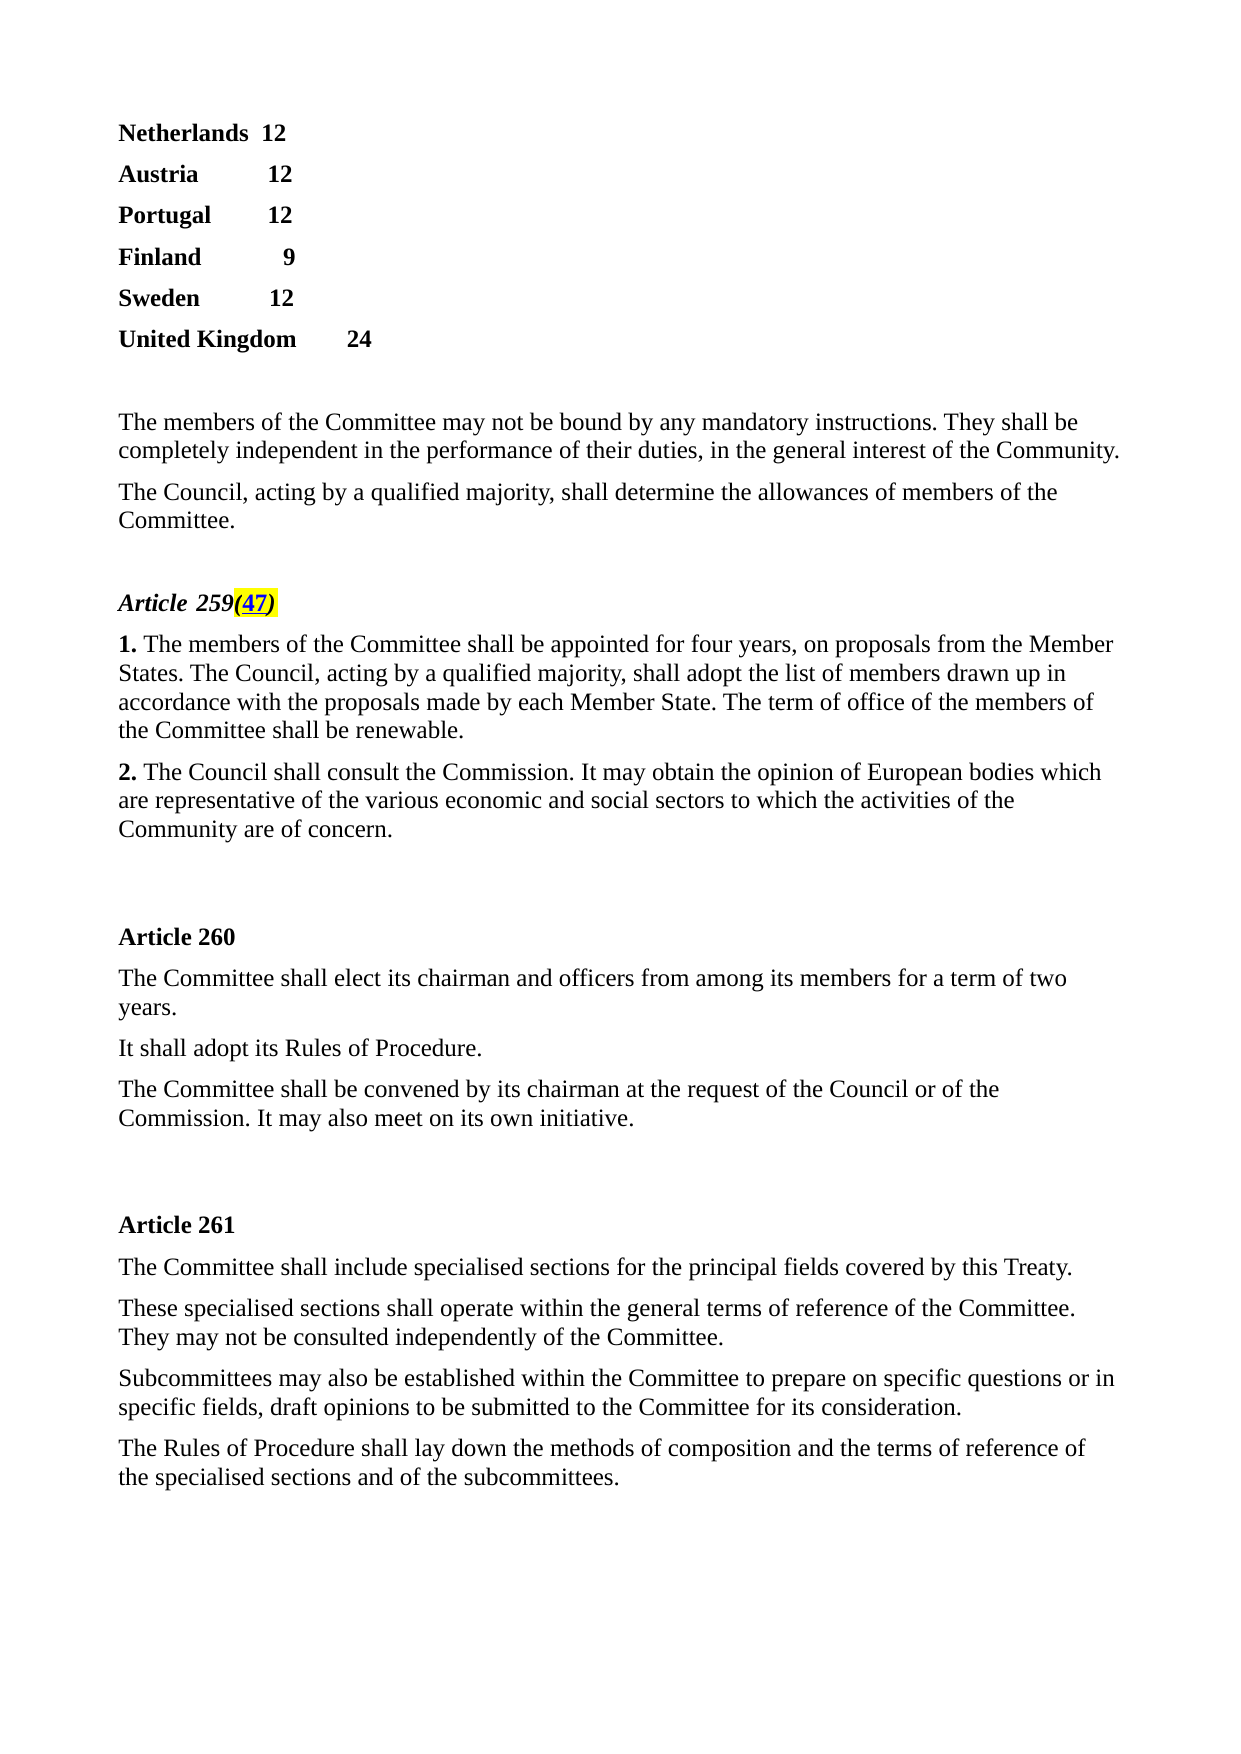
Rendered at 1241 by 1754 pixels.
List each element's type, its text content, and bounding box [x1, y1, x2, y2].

text These specialised sections shall operate within the general terms of reference of the Committee. They may not be consulted independently of the Committee. [118, 1293, 1122, 1351]
text The Committee shall include specialised sections for the principal fields covered by this Treaty. [118, 1252, 1122, 1281]
text Article 259(47) [118, 588, 1122, 617]
text Portugal 12 [118, 201, 1122, 229]
text Sweden 12 [118, 283, 1122, 312]
text The Council, acting by a qualified majority, shall determine the allowances of members of the Committee. [118, 477, 1122, 534]
text 2. The Council shall consult the Commission. It may obtain the opinion of European bodies which are representative of the various economic and social sectors to which the activities of the Community are of concern. [118, 757, 1122, 843]
subtitle Article 261 [118, 1211, 1122, 1239]
text The members of the Committee may not be bound by any mandatory instructions. They shall be completely independent in the performance of their duties, in the general interest of the Community. [118, 407, 1122, 464]
text Austria 12 [118, 159, 1122, 188]
subtitle Article 260 [118, 922, 1122, 951]
text 1. The members of the Committee shall be appointed for four years, on proposals from the Member States. The Council, acting by a qualified majority, shall adopt the list of members drawn up in accordance with the proposals made by each Member State. The term of office of the members of the Committee shall be renewable. [118, 629, 1122, 744]
text It shall adopt its Rules of Procedure. [118, 1033, 1122, 1062]
text Subcommittees may also be established within the Committee to prepare on specific questions or in specific fields, draft opinions to be submitted to the Committee for its consideration. [118, 1363, 1122, 1421]
text The Rules of Procedure shall lay down the methods of composition and the terms of reference of the specialised sections and of the subcommittees. [118, 1433, 1122, 1491]
text United Kingdom 24 [118, 324, 1122, 353]
text The Committee shall be convened by its chairman at the request of the Council or of the Commission. It may also meet on its own initiative. [118, 1074, 1122, 1132]
text Finland 9 [118, 242, 1122, 271]
text The Committee shall elect its chairman and officers from among its members for a term of two years. [118, 963, 1122, 1021]
subtitle Netherlands 12 [118, 118, 1122, 147]
